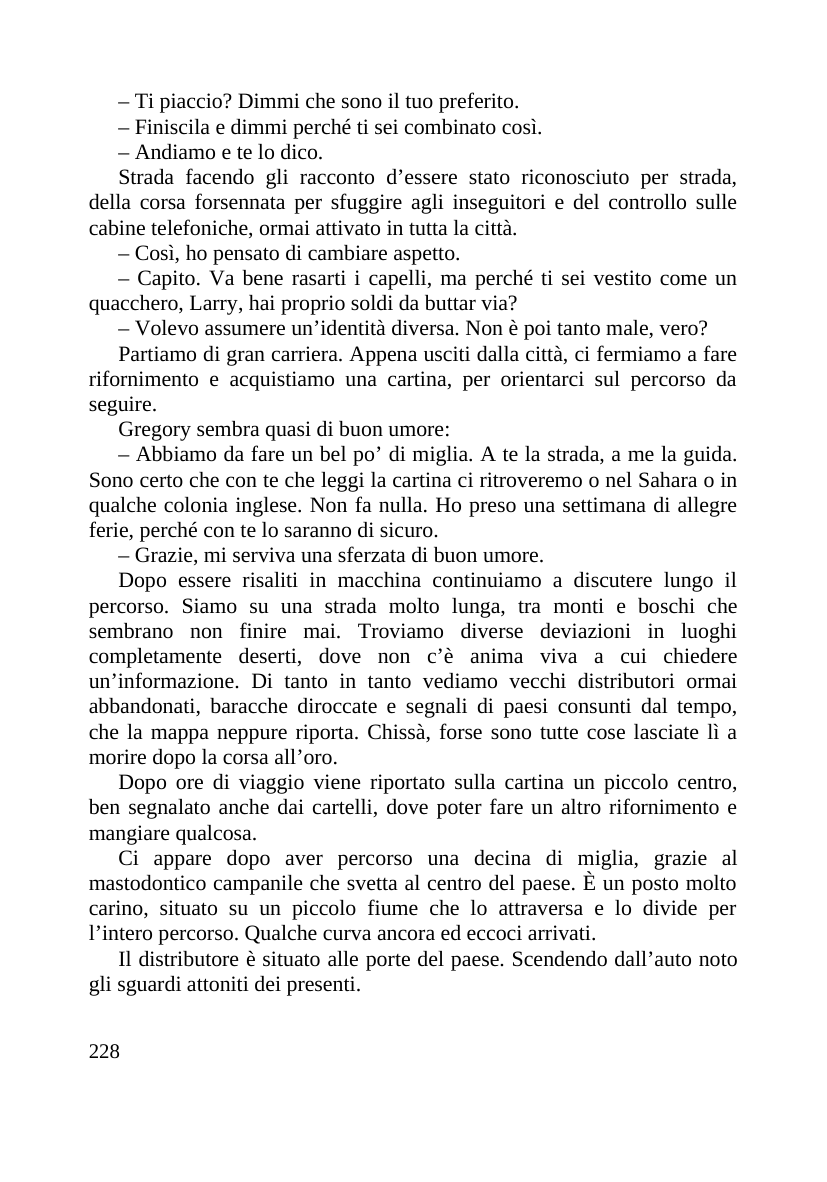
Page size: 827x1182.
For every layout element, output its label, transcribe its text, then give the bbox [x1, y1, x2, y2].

text – Andiamo e te lo dico. [88, 139, 738, 164]
text – Volevo assumere un’identità diversa. Non è poi tanto male, vero? [88, 315, 738, 341]
text Dopo essere risaliti in macchina continuiamo a discutere lungo il percorso. Siamo su una strada molto lunga, tra monti e boschi che sembrano non finire mai. Troviamo diverse deviazioni in luoghi completamente deserti, dove non c’è anima viva a cui chiedere un’informazione. Di tanto in tanto vediamo vecchi distributori ormai abbandonati, baracche diroccate e segnali di paesi consunti dal tempo, che la mappa neppure riporta. Chissà, forse sono tutte cose lasciate lì a morire dopo la corsa all’oro. [88, 567, 738, 769]
text Il distributore è situato alle porte del paese. Scendendo dall’auto noto gli sguardi attoniti dei presenti. [88, 946, 738, 996]
text Strada facendo gli racconto d’essere stato riconosciuto per strada, della corsa forsennata per sfuggire agli inseguitori e del controllo sulle cabine telefoniche, ormai attivato in tutta la città. [88, 164, 738, 240]
text Dopo ore di viaggio viene riportato sulla cartina un piccolo centro, ben segnalato anche dai cartelli, dove poter fare un altro rifornimento e mangiare qualcosa. [88, 769, 738, 845]
text – Così, ho pensato di cambiare aspetto. [88, 240, 738, 265]
text – Ti piaccio? Dimmi che sono il tuo preferito. [88, 88, 738, 114]
text – Abbiamo da fare un bel po’ di miglia. A te la strada, a me la guida. Sono certo che con te che leggi la cartina ci ritroveremo o nel Sahara o in qualche colonia inglese. Non fa nulla. Ho preso una settimana di allegre ferie, perché con te lo saranno di sicuro. [88, 441, 738, 542]
text – Finiscila e dimmi perché ti sei combinato così. [88, 114, 738, 139]
text Gregory sembra quasi di buon umore: [88, 416, 738, 441]
text Ci appare dopo aver percorso una decina di miglia, grazie al mastodontico campanile che svetta al centro del paese. È un posto molto carino, situato su un piccolo fiume che lo attraversa e lo divide per l’intero percorso. Qualche curva ancora ed eccoci arrivati. [88, 845, 738, 946]
text Partiamo di gran carriera. Appena usciti dalla città, ci fermiamo a fare rifornimento e acquistiamo una cartina, per orientarci sul percorso da seguire. [88, 341, 738, 416]
text – Grazie, mi serviva una sferzata di buon umore. [88, 542, 738, 567]
text – Capito. Va bene rasarti i capelli, ma perché ti sei vestito come un quacchero, Larry, hai proprio soldi da buttar via? [88, 265, 738, 315]
